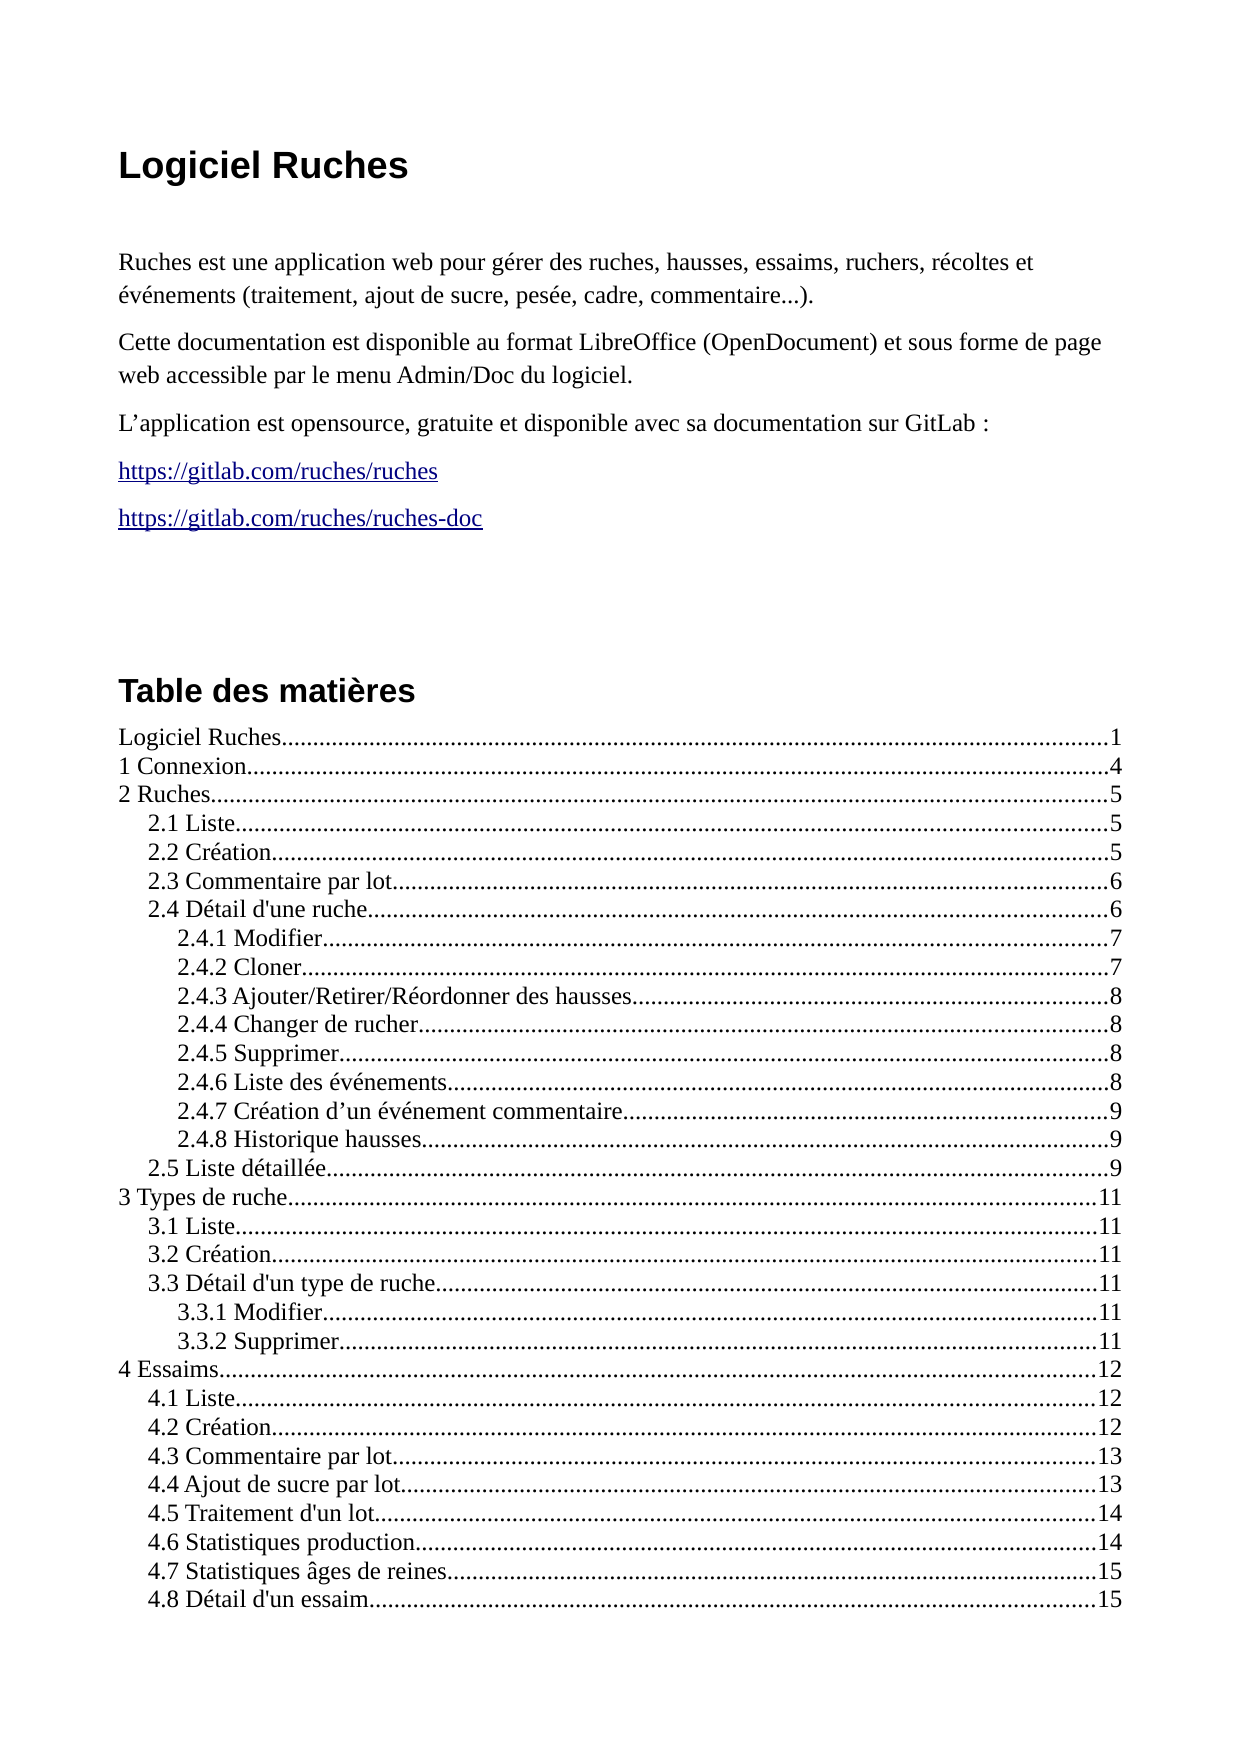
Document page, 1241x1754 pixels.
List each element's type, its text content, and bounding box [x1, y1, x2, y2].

text 2.4.2 Cloner 7 [177, 952, 1122, 981]
text 2.4.5 Supprimer 8 [177, 1038, 1122, 1067]
text 3.1 Liste 11 [148, 1211, 1122, 1239]
text 2.1 Liste 5 [148, 808, 1122, 837]
text 2 Ruches 5 [118, 779, 1122, 808]
text 3.3 Détail d'un type de ruche 11 [148, 1268, 1122, 1297]
text https://gitlab.com/ruches/ruches-doc [118, 503, 1122, 532]
text 4.5 Traitement d'un lot 14 [148, 1498, 1122, 1527]
text 2.2 Création 5 [148, 837, 1122, 866]
text 2.4.7 Création d’un événement commentaire 9 [177, 1096, 1122, 1124]
text 4.2 Création 12 [148, 1412, 1122, 1441]
text 4 Essaims 12 [118, 1354, 1122, 1383]
text 3.3.2 Supprimer 11 [177, 1326, 1122, 1354]
text L’application est opensource, gratuite et disponible avec sa documentation sur GitLab : [118, 408, 1122, 437]
text Logiciel Ruches 1 [118, 722, 1122, 751]
subtitle Table des matières [118, 671, 1122, 709]
text 2.4.6 Liste des événements 8 [177, 1067, 1122, 1096]
text 3.2 Création 11 [148, 1239, 1122, 1268]
text 4.6 Statistiques production 14 [148, 1527, 1122, 1556]
text 4.7 Statistiques âges de reines 15 [148, 1556, 1122, 1584]
text 2.4.1 Modifier 7 [177, 923, 1122, 952]
text 2.4 Détail d'une ruche 6 [148, 894, 1122, 923]
text 4.4 Ajout de sucre par lot 13 [148, 1469, 1122, 1498]
text Ruches est une application web pour gérer des ruches, hausses, essaims, ruchers, récoltes et événements (traitement, ajout de sucre, pesée, cadre, commentaire...). [118, 247, 1122, 309]
text 1 Connexion 4 [118, 751, 1122, 779]
text 2.4.8 Historique hausses 9 [177, 1124, 1122, 1153]
subtitle Logiciel Ruches [118, 143, 1122, 187]
text 2.3 Commentaire par lot 6 [148, 866, 1122, 894]
text 2.5 Liste détaillée 9 [148, 1153, 1122, 1182]
text Cette documentation est disponible au format LibreOffice (OpenDocument) et sous forme de page web accessible par le menu Admin/Doc du logiciel. [118, 327, 1122, 389]
text 4.8 Détail d'un essaim 15 [148, 1584, 1122, 1613]
text 3 Types de ruche 11 [118, 1182, 1122, 1211]
text 2.4.3 Ajouter/Retirer/Réordonner des hausses 8 [177, 981, 1122, 1009]
text https://gitlab.com/ruches/ruches [118, 456, 1122, 484]
text 4.1 Liste 12 [148, 1383, 1122, 1412]
text 3.3.1 Modifier 11 [177, 1297, 1122, 1326]
text 4.3 Commentaire par lot 13 [148, 1441, 1122, 1469]
text 2.4.4 Changer de rucher 8 [177, 1009, 1122, 1038]
